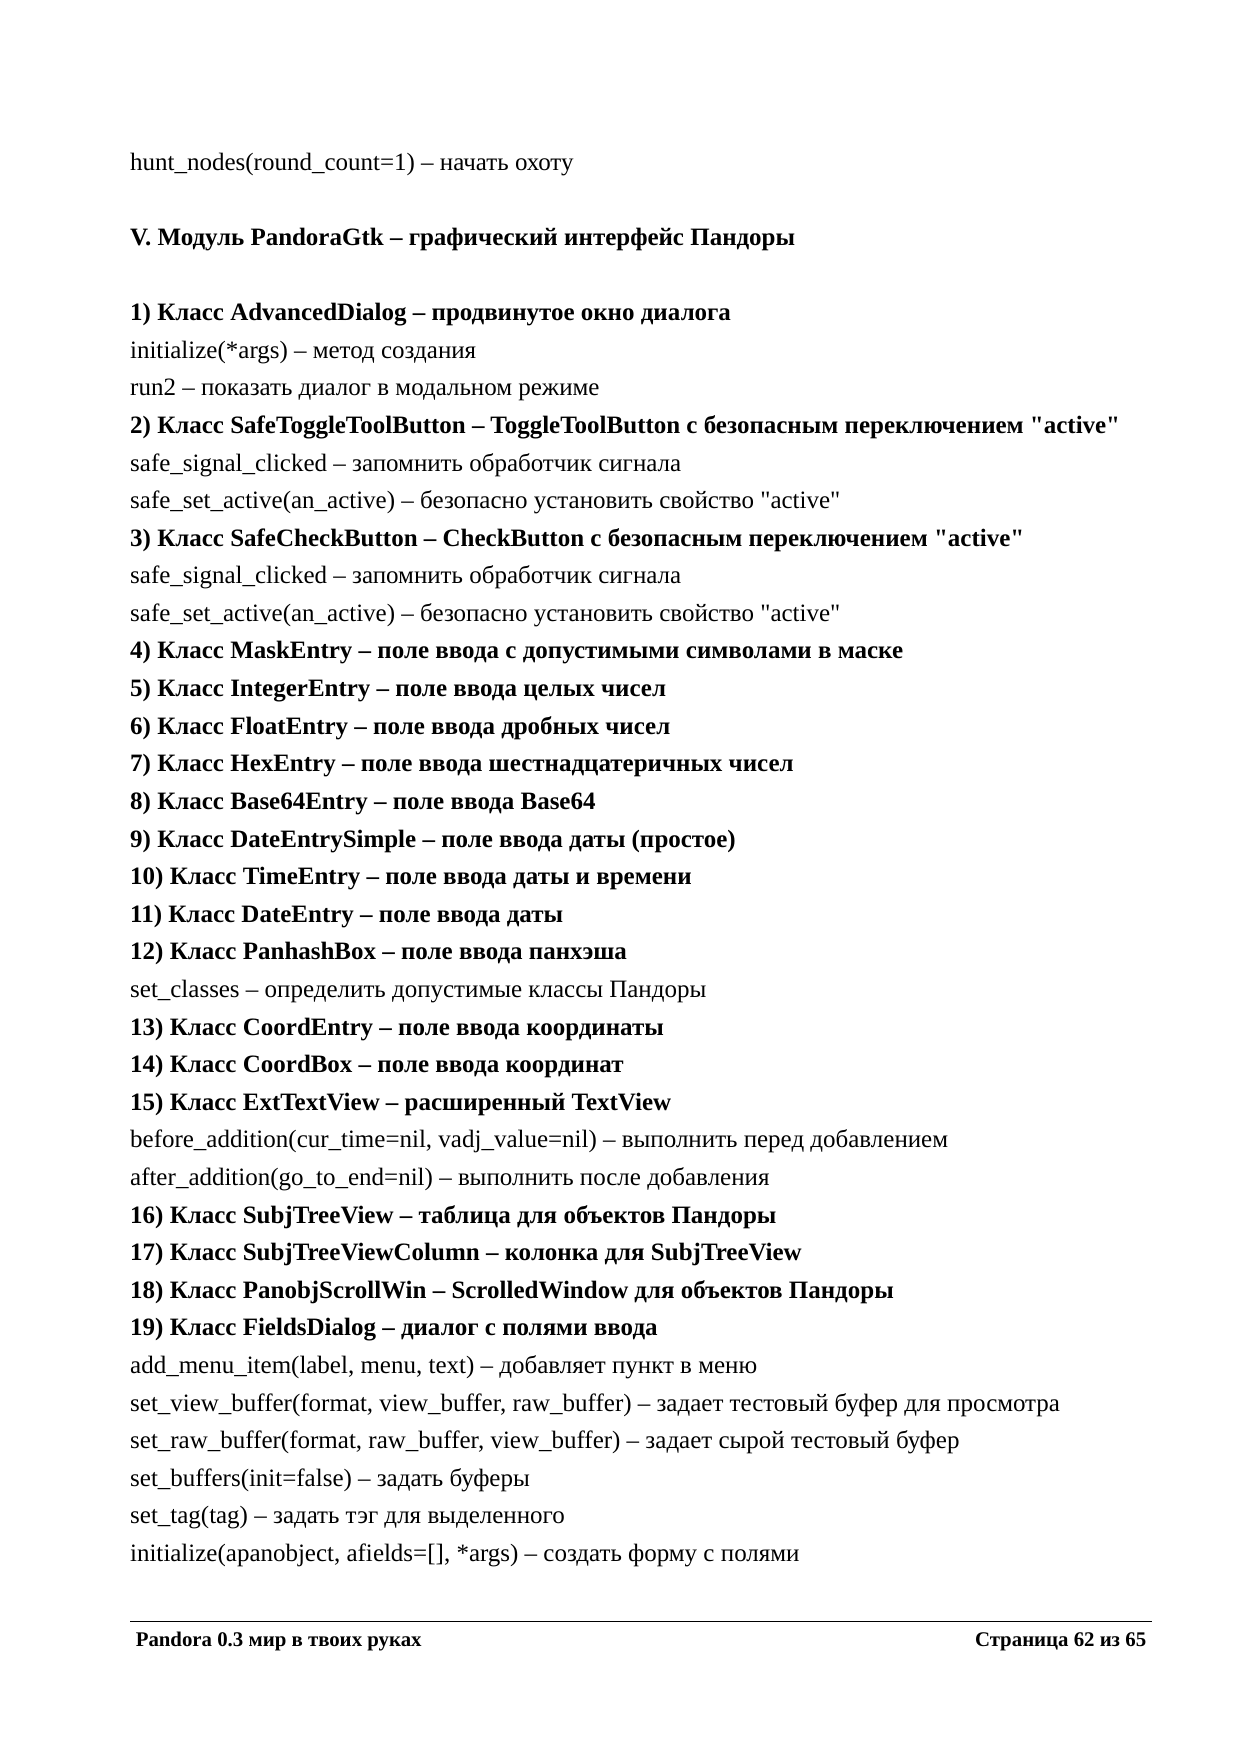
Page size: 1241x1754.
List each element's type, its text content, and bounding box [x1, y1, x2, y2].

text set_buffers(init=false) – задать буферы [130, 1463, 1152, 1492]
text 15) Класс ExtTextView – расширенный TextView [130, 1087, 1152, 1116]
text safe_signal_clicked – запомнить обработчик сигнала [130, 448, 1152, 476]
text 1) Класс AdvancedDialog – продвинутое окно диалога [130, 297, 1152, 326]
text initialize(apanobject, afields=[], *args) – создать форму с полями [130, 1538, 1152, 1567]
text V. Модуль PandoraGtk – графический интерфейс Пандоры [130, 222, 1152, 251]
text 16) Класс SubjTreeView – таблица для объектов Пандоры [130, 1200, 1152, 1228]
text safe_signal_clicked – запомнить обработчик сигнала [130, 560, 1152, 589]
text 3) Класс SafeCheckButton – CheckButton с безопасным переключением "active" [130, 523, 1152, 552]
text 11) Класс DateEntry – поле ввода даты [130, 899, 1152, 928]
text run2 – показать диалог в модальном режиме [130, 372, 1152, 401]
text 14) Класс CoordBox – поле ввода координат [130, 1049, 1152, 1078]
text set_tag(tag) – задать тэг для выделенного [130, 1501, 1152, 1529]
text add_menu_item(label, menu, text) – добавляет пункт в меню [130, 1350, 1152, 1379]
text safe_set_active(an_active) – безопасно установить свойство "active" [130, 485, 1152, 514]
text 9) Класс DateEntrySimple – поле ввода даты (простое) [130, 824, 1152, 852]
text 5) Класс IntegerEntry – поле ввода целых чисел [130, 673, 1152, 702]
text 19) Класс FieldsDialog – диалог с полями ввода [130, 1312, 1152, 1341]
text 7) Класс HexEntry – поле ввода шестнадцатеричных чисел [130, 748, 1152, 777]
text safe_set_active(an_active) – безопасно установить свойство "active" [130, 598, 1152, 627]
text 8) Класс Base64Entry – поле ввода Base64 [130, 786, 1152, 815]
text 17) Класс SubjTreeViewColumn – колонка для SubjTreeView [130, 1237, 1152, 1266]
text set_raw_buffer(format, raw_buffer, view_buffer) – задает сырой тестовый буфер [130, 1425, 1152, 1454]
text 18) Класс PanobjScrollWin – ScrolledWindow для объектов Пандоры [130, 1275, 1152, 1304]
text after_addition(go_to_end=nil) – выполнить после добавления [130, 1162, 1152, 1191]
text 10) Класс TimeEntry – поле ввода даты и времени [130, 861, 1152, 890]
text initialize(*args) – метод создания [130, 335, 1152, 363]
text before_addition(cur_time=nil, vadj_value=nil) – выполнить перед добавлением [130, 1124, 1152, 1153]
text 13) Класс CoordEntry – поле ввода координаты [130, 1012, 1152, 1040]
text 6) Класс FloatEntry – поле ввода дробных чисел [130, 711, 1152, 739]
text hunt_nodes(round_count=1) – начать охоту [130, 147, 1152, 176]
text set_classes – определить допустимые классы Пандоры [130, 974, 1152, 1003]
text 4) Класс MaskEntry – поле ввода с допустимыми символами в маске [130, 636, 1152, 664]
text 12) Класс PanhashBox – поле ввода панхэша [130, 936, 1152, 965]
text set_view_buffer(format, view_buffer, raw_buffer) – задает тестовый буфер для просмотра [130, 1388, 1152, 1416]
text 2) Класс SafeToggleToolButton – ToggleToolButton с безопасным переключением "active" [130, 410, 1152, 439]
